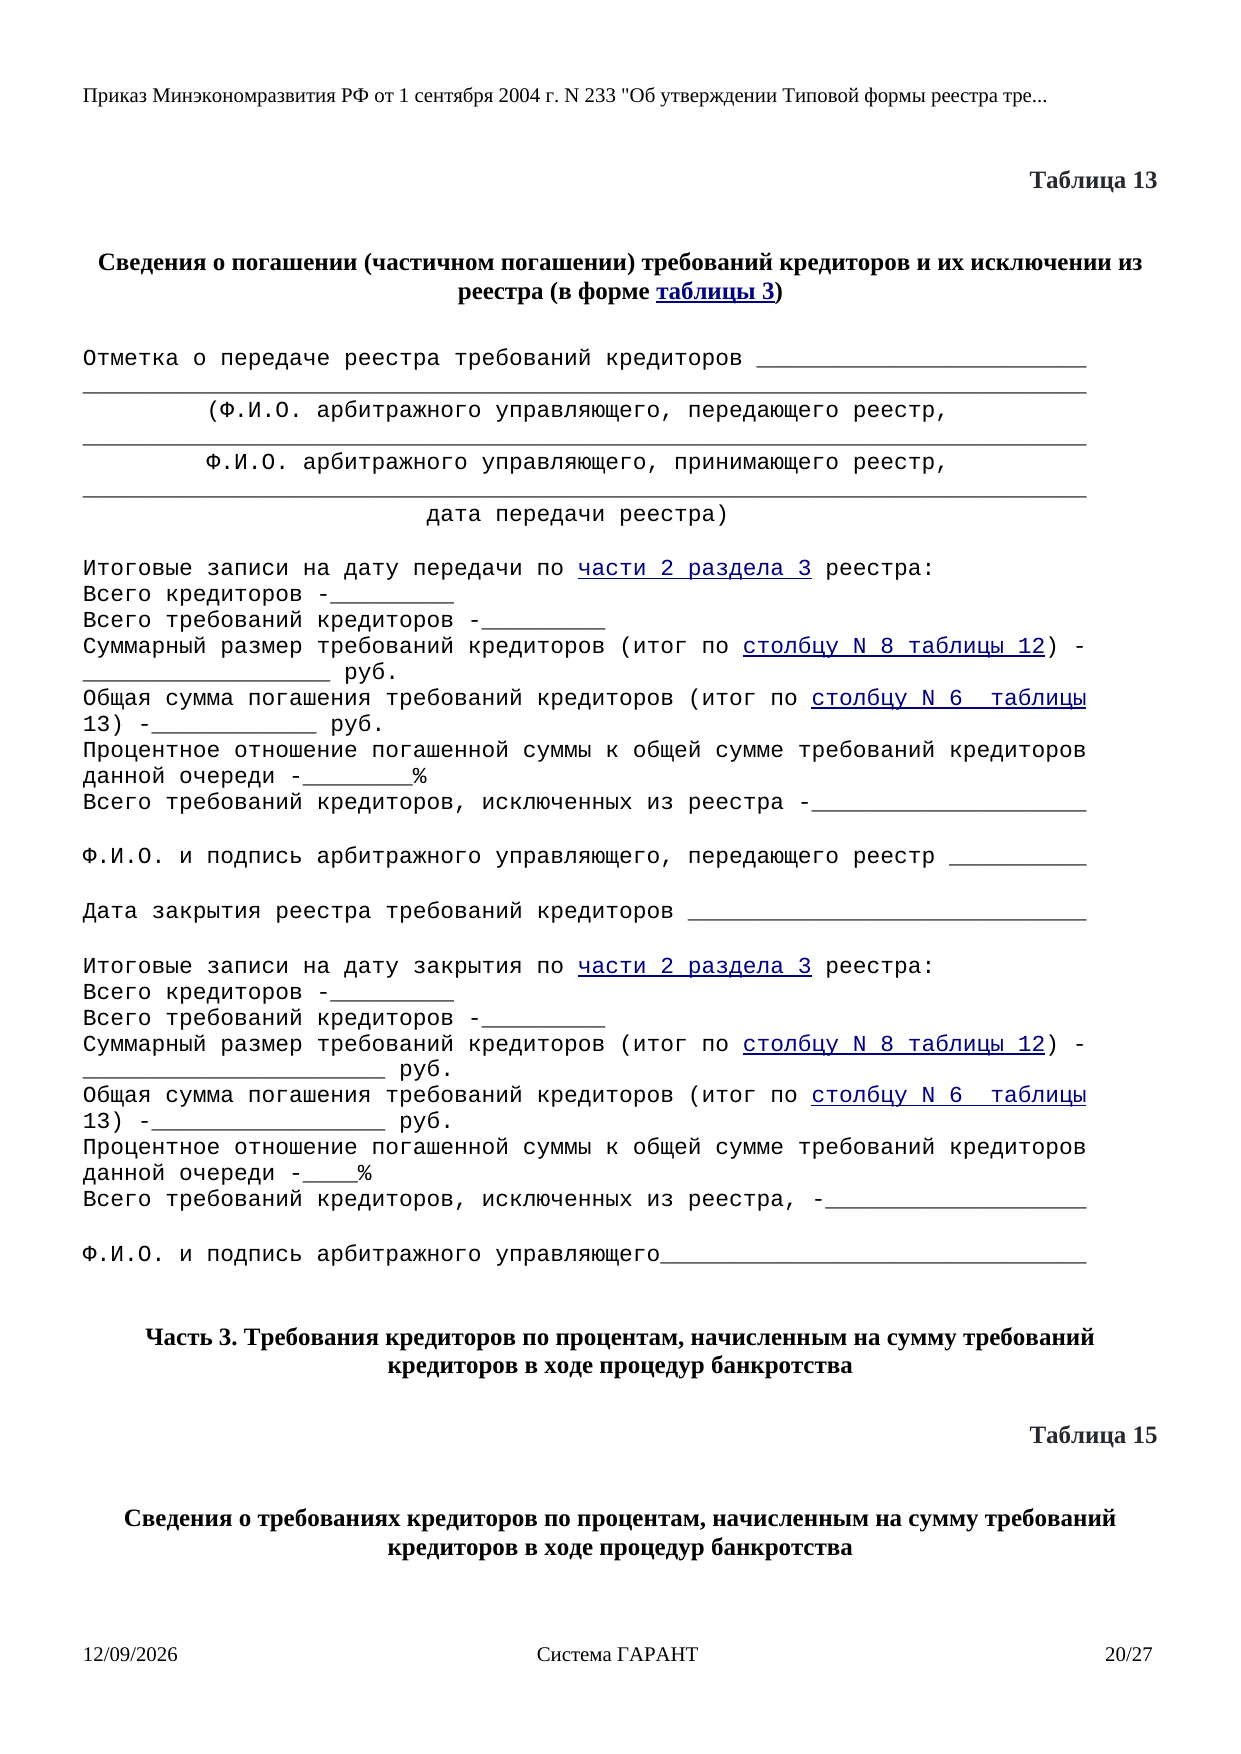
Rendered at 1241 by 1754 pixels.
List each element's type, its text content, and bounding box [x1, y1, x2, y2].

text Всего требований кредиторов, исключенных из реестра, -___________________ [83, 1187, 1157, 1213]
subtitle Часть 3. Требования кредиторов по процентам, начисленным на сумму требований кредиторов в ходе процедур банкротства [83, 1322, 1157, 1379]
text Всего требований кредиторов, исключенных из реестра -____________________ [83, 790, 1157, 816]
text Всего кредиторов -_________ [83, 582, 1157, 608]
text Всего требований кредиторов -_________ [83, 608, 1157, 634]
text _________________________________________________________________________ [83, 372, 1157, 398]
text данной очереди -________% [83, 764, 1157, 790]
text Дата закрытия реестра требований кредиторов _____________________________ [83, 899, 1157, 925]
text 13) -_________________ руб. [83, 1110, 1157, 1136]
text Общая сумма погашения требований кредиторов (итог по столбцу N 6 таблицы [83, 1084, 1157, 1110]
text 13) -____________ руб. [83, 712, 1157, 738]
text Таблица 15 [83, 1421, 1157, 1449]
text ______________________ руб. [83, 1058, 1157, 1084]
text __________________ руб. [83, 660, 1157, 686]
text дата передачи реестра) [83, 502, 1157, 528]
text Таблица 13 [83, 165, 1157, 194]
text Итоговые записи на дату передачи по части 2 раздела 3 реестра: [83, 557, 1157, 582]
text Ф.И.О. арбитражного управляющего, принимающего реестр, [83, 450, 1157, 476]
text _________________________________________________________________________ [83, 476, 1157, 502]
text Отметка о передаче реестра требований кредиторов ________________________ [83, 346, 1157, 372]
text Итоговые записи на дату закрытия по части 2 раздела 3 реестра: [83, 954, 1157, 980]
text Суммарный размер требований кредиторов (итог по столбцу N 8 таблицы 12) - [83, 634, 1157, 660]
subtitle Сведения о требованиях кредиторов по процентам, начисленным на сумму требований кредиторов в ходе процедур банкротства [83, 1503, 1157, 1561]
text Суммарный размер требований кредиторов (итог по столбцу N 8 таблицы 12) - [83, 1032, 1157, 1058]
text Процентное отношение погашенной суммы к общей сумме требований кредиторов [83, 1136, 1157, 1162]
text Ф.И.О. и подпись арбитражного управляющего, передающего реестр __________ [83, 845, 1157, 871]
text (Ф.И.О. арбитражного управляющего, передающего реестр, [83, 398, 1157, 424]
text Всего требований кредиторов -_________ [83, 1006, 1157, 1032]
text Всего кредиторов -_________ [83, 980, 1157, 1006]
text Процентное отношение погашенной суммы к общей сумме требований кредиторов [83, 738, 1157, 764]
subtitle Сведения о погашении (частичном погашении) требований кредиторов и их исключении из реестра (в форме таблицы 3) [83, 247, 1157, 305]
text данной очереди -____% [83, 1162, 1157, 1187]
text Общая сумма погашения требований кредиторов (итог по столбцу N 6 таблицы [83, 686, 1157, 712]
text Ф.И.О. и подпись арбитражного управляющего_______________________________ [83, 1242, 1157, 1268]
text _________________________________________________________________________ [83, 424, 1157, 450]
